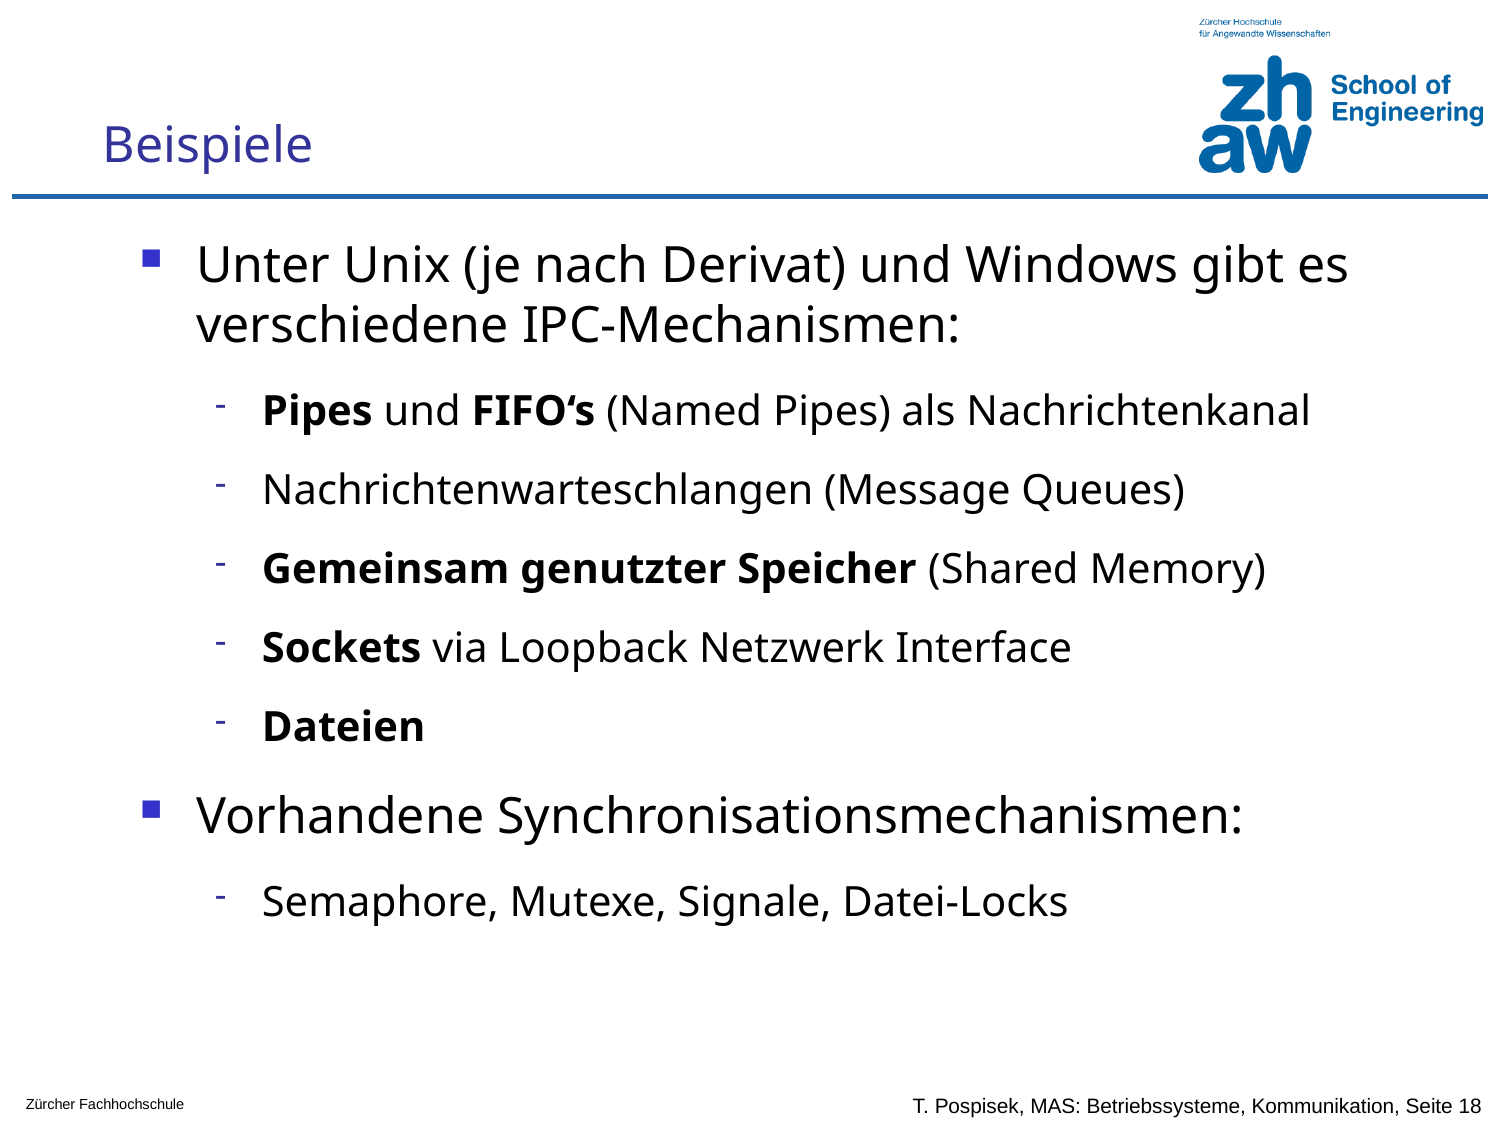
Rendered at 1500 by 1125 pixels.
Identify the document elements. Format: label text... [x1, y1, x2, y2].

title Beispiele [87, 42, 1366, 181]
picture [1199, 19, 1483, 173]
list Unter Unix (je nach Derivat) und Windows gibt es verschiedene IPC-Mechanismen: Pipes und FIFO‘s (Named Pipes) als Nachrichtenkanal Nachrichtenwarteschlangen (Message Queues) Gemeinsam genutzter Speicher (Shared Memory) Sockets via Loopback Netzwerk Interface Dateien Vorhandene Synchronisationsmechanismen: Semaphore, Mutexe, Signale, Datei-Locks [125, 224, 1388, 1000]
